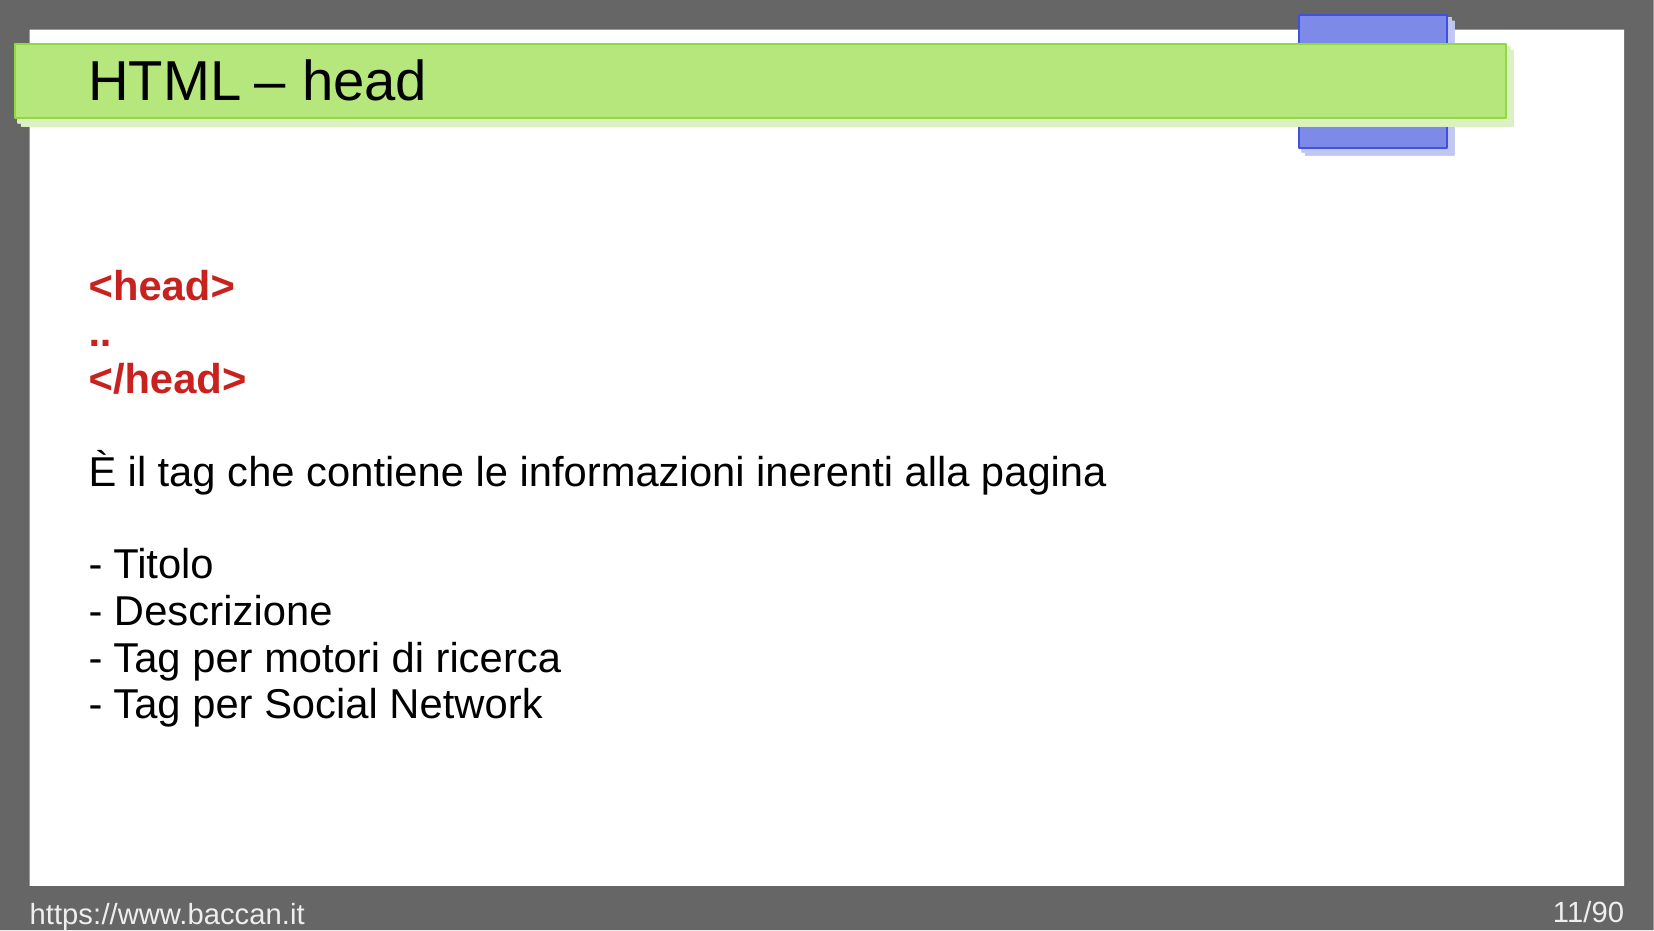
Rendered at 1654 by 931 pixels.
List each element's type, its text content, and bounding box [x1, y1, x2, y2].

text_box <head> .. </head> È il tag che contiene le informazioni inerenti alla pagina - Titolo - Descrizione - Tag per motori di ricerca - Tag per Social Network [88, 169, 1565, 821]
title HTML – head [88, 44, 1506, 119]
